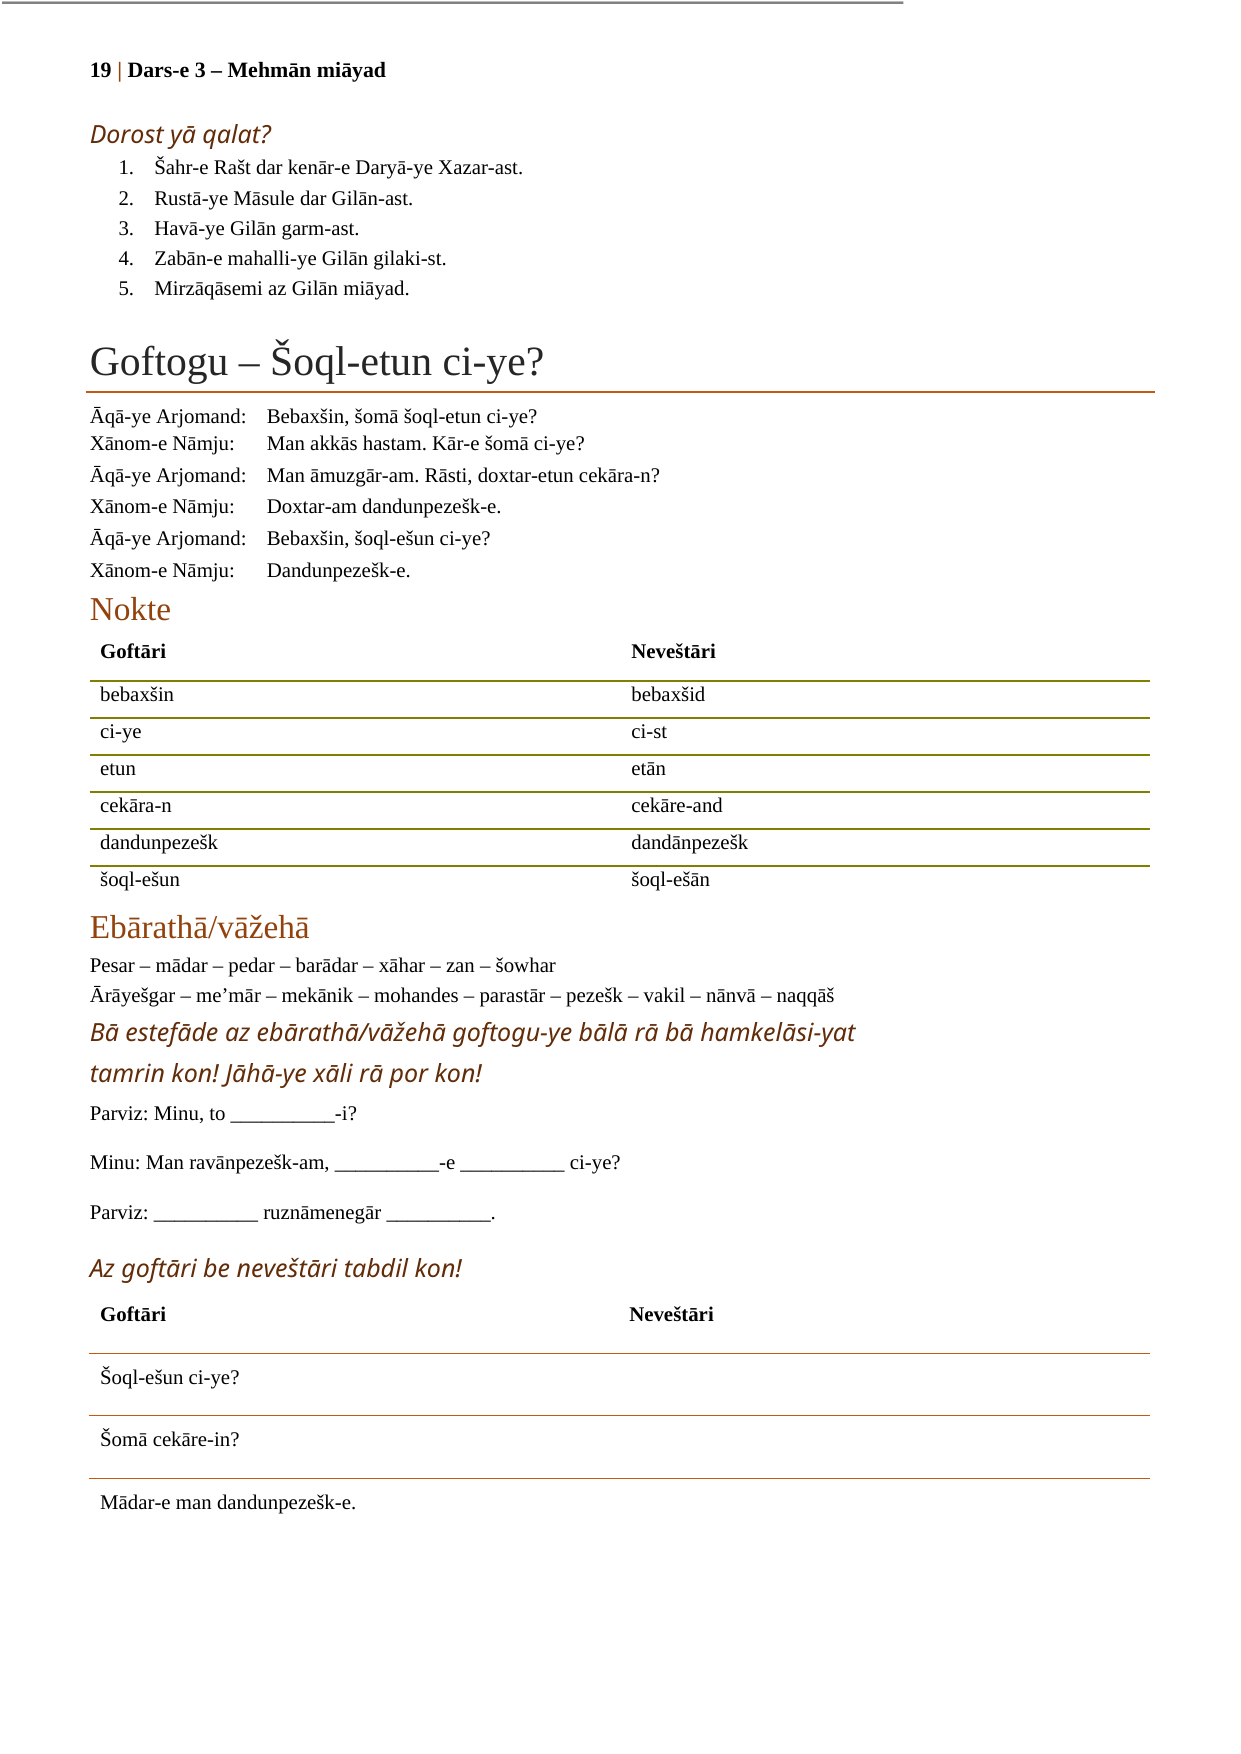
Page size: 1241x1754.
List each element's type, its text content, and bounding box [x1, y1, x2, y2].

table_cell ci‐st [254, 719, 1150, 748]
table_cell Man akkās hastam. Kār‐e šomā ci‐ye? [254, 431, 1150, 463]
table_cell [90, 711, 254, 717]
table_header Bebaxšin, šomā šoql‐etun ci‐ye? [254, 404, 1150, 431]
table_cell Goftāri [90, 639, 254, 674]
text Parviz: __________ ruznāmenegār __________. [89, 1199, 1151, 1224]
table_cell [254, 785, 1150, 791]
table_cell [90, 822, 254, 828]
text Ārāyešgar – me’mār – mekānik – mohandes – parastār – pezešk – vakil – nānvā – naqqāš [89, 983, 1151, 1007]
table_cell [254, 590, 1150, 639]
table_cell cekāre‐and [254, 793, 1150, 822]
text Az goftāri be neveštāri tabdil kon! [89, 1250, 1151, 1284]
list Šahr‐e Rašt dar kenār‐e Daryā‐ye Xazar‐ast. [118, 155, 1151, 179]
table_cell Xānom‐e Nāmju: [90, 558, 254, 589]
table_cell [254, 859, 1150, 864]
table_cell Āqā‐ye Arjomand: [90, 463, 254, 494]
table_cell Nokte [90, 590, 254, 639]
text Ebārathā/vāžehā [89, 907, 1151, 945]
table_cell [90, 859, 254, 864]
text Šoql‐ešun ci‐ye? [100, 1364, 1151, 1389]
table_cell cekāra‐n [90, 793, 254, 822]
table_cell šoql‐ešān [254, 867, 1150, 896]
table_cell [90, 785, 254, 791]
list Havā‐ye Gilān garm‐ast. [118, 216, 1151, 240]
text Minu: Man ravānpezešk‐am, __________‐e __________ ci‐ye? [89, 1150, 1151, 1174]
table_cell [90, 748, 254, 754]
table_cell [254, 675, 1150, 680]
list Mirzāqāsemi az Gilān miāyad. [118, 276, 1151, 300]
table_cell [254, 822, 1150, 828]
table_cell [254, 748, 1150, 754]
text Parviz: Minu, to __________‐i? [89, 1101, 1151, 1125]
list Rustā‐ye Māsule dar Gilān‐ast. [118, 186, 1151, 210]
text Goftogu – Šoql‐etun ci‐ye? [89, 336, 1151, 384]
table_cell bebaxšin [90, 682, 254, 711]
text Dorost yā qalat? [89, 116, 1151, 150]
text Bā estefāde az ebārathā/vāžehā goftogu‐ye bālā rā bā hamkelāsi‐yat tamrin kon! Jāhā‐ye xāli rā por kon! [89, 1014, 903, 1089]
text [0, 0, 905, 6]
table_cell Man āmuzgār‐am. Rāsti, doxtar‐etun cekāra‐n? [254, 463, 1150, 494]
text Goftāri Neveštāri [100, 1301, 1151, 1326]
text Pesar – mādar – pedar – barādar – xāhar – zan – šowhar [89, 953, 1151, 977]
table_cell dandunpezešk [90, 830, 254, 859]
text 19 | Dars‐e 3 – Mehmān miāyad [89, 57, 1151, 82]
table_cell [90, 675, 254, 680]
table_cell ci‐ye [90, 719, 254, 748]
table_cell Neveštāri [254, 639, 1150, 674]
table_cell Xānom‐e Nāmju: [90, 431, 254, 463]
table_cell šoql‐ešun [90, 867, 254, 896]
table_cell etun [90, 756, 254, 785]
table_cell Xānom‐e Nāmju: [90, 495, 254, 526]
table_cell Āqā‐ye Arjomand: [90, 526, 254, 558]
table_cell [254, 711, 1150, 717]
text Mādar‐e man dandunpezešk‐e. [100, 1490, 1151, 1514]
text Šomā cekāre‐in? [100, 1427, 1151, 1451]
table_cell dandānpezešk [254, 830, 1150, 859]
table_cell Dandunpezešk‐e. [254, 558, 1150, 589]
list Zabān‐e mahalli‐ye Gilān gilaki‐st. [118, 246, 1151, 270]
table_header Āqā‐ye Arjomand: [90, 404, 254, 431]
table_cell Doxtar‐am dandunpezešk‐e. [254, 495, 1150, 526]
table_cell bebaxšid [254, 682, 1150, 711]
table_cell etān [254, 756, 1150, 785]
table_cell Bebaxšin, šoql‐ešun ci‐ye? [254, 526, 1150, 558]
